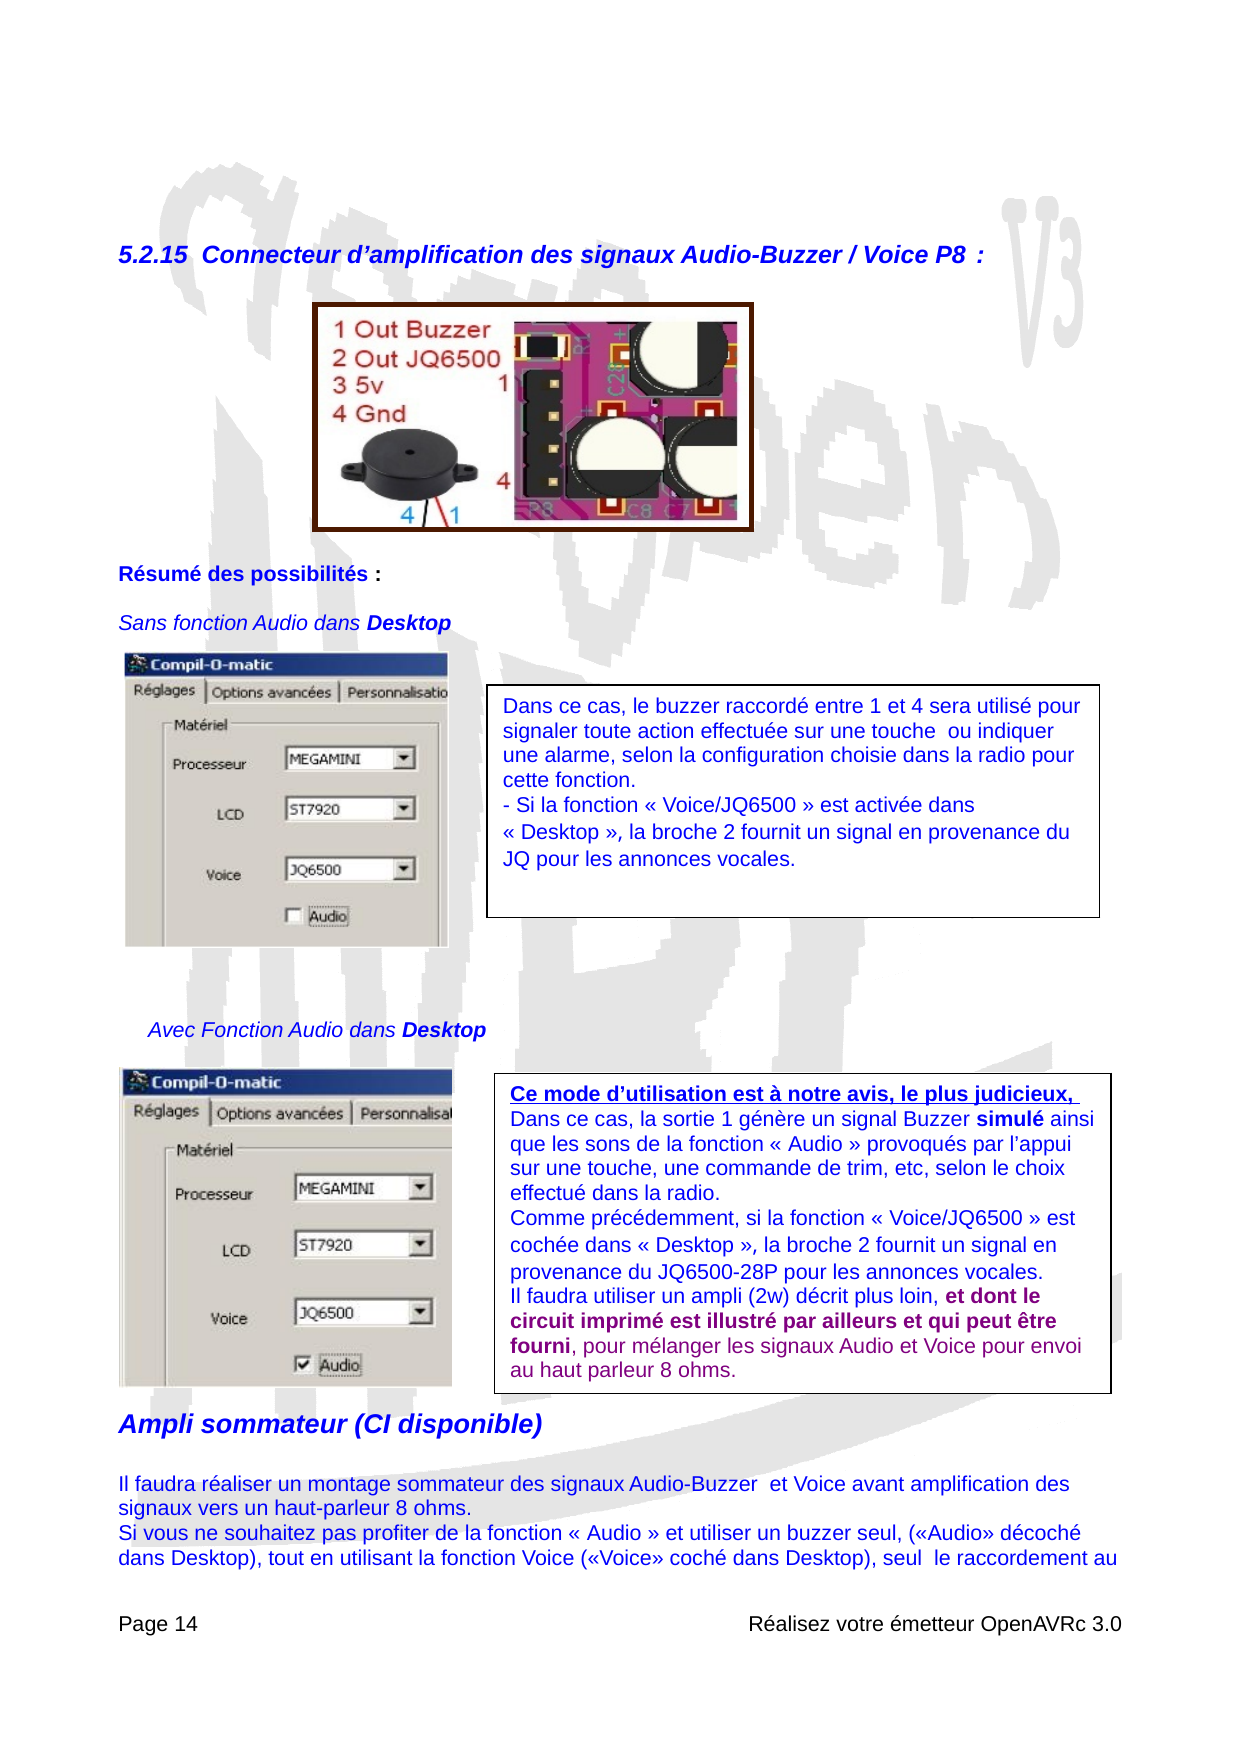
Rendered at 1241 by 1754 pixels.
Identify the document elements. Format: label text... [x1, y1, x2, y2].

text Dans ce cas, la sortie 1 génère un signal Buzzer simulé ainsi que les sons de la fonction « Audio » provoqués par l’appui sur une touche, une commande de trim, etc, selon le choix effectué dans la radio. [510, 1106, 1095, 1205]
text Comme précédemment, si la fonction « Voice/JQ6500 » est cochée dans « Desktop », la broche 2 fournit un signal en provenance du JQ6500-28P pour les annonces vocales. [510, 1205, 1095, 1284]
subtitle 5.2.15 Connecteur d’amplification des signaux Audio-Buzzer / Voice P8 : [118, 240, 1122, 269]
text Ce mode d’utilisation est à notre avis, le plus judicieux, [510, 1082, 1095, 1106]
text Dans ce cas, le buzzer raccordé entre 1 et 4 sera utilisé pour signaler toute action effectuée sur une touche ou indiquer une alarme, selon la configuration choisie dans la radio pour cette fonction. [503, 693, 1084, 792]
text Ampli sommateur (CI disponible) [118, 1388, 1122, 1440]
text - Si la fonction « Voice/JQ6500 » est activée dans « Desktop », la broche 2 fournit un signal en provenance du JQ pour les annonces vocales. [503, 792, 1084, 871]
text Sans fonction Audio dans Desktop [118, 610, 1122, 635]
text Résumé des possibilités : [118, 561, 1122, 586]
text Avec Fonction Audio dans Desktop [118, 1017, 1122, 1042]
text Il faudra utiliser un ampli (2w) décrit plus loin, et dont le circuit imprimé est illustré par ailleurs et qui peut être fourni, pour mélanger les signaux Audio et Voice pour envoi au haut parleur 8 ohms. [510, 1284, 1095, 1382]
picture [119, 1067, 452, 1388]
text Il faudra réaliser un montage sommateur des signaux Audio-Buzzer et Voice avant amplification des signaux vers un haut-parleur 8 ohms. [118, 1471, 1122, 1520]
picture [318, 307, 749, 527]
picture [124, 651, 449, 948]
text Si vous ne souhaitez pas profiter de la fonction « Audio » et utiliser un buzzer seul, («Audio» décoché dans Desktop), tout en utilisant la fonction Voice («Voice» coché dans Desktop), seul le raccordement au [118, 1520, 1122, 1570]
